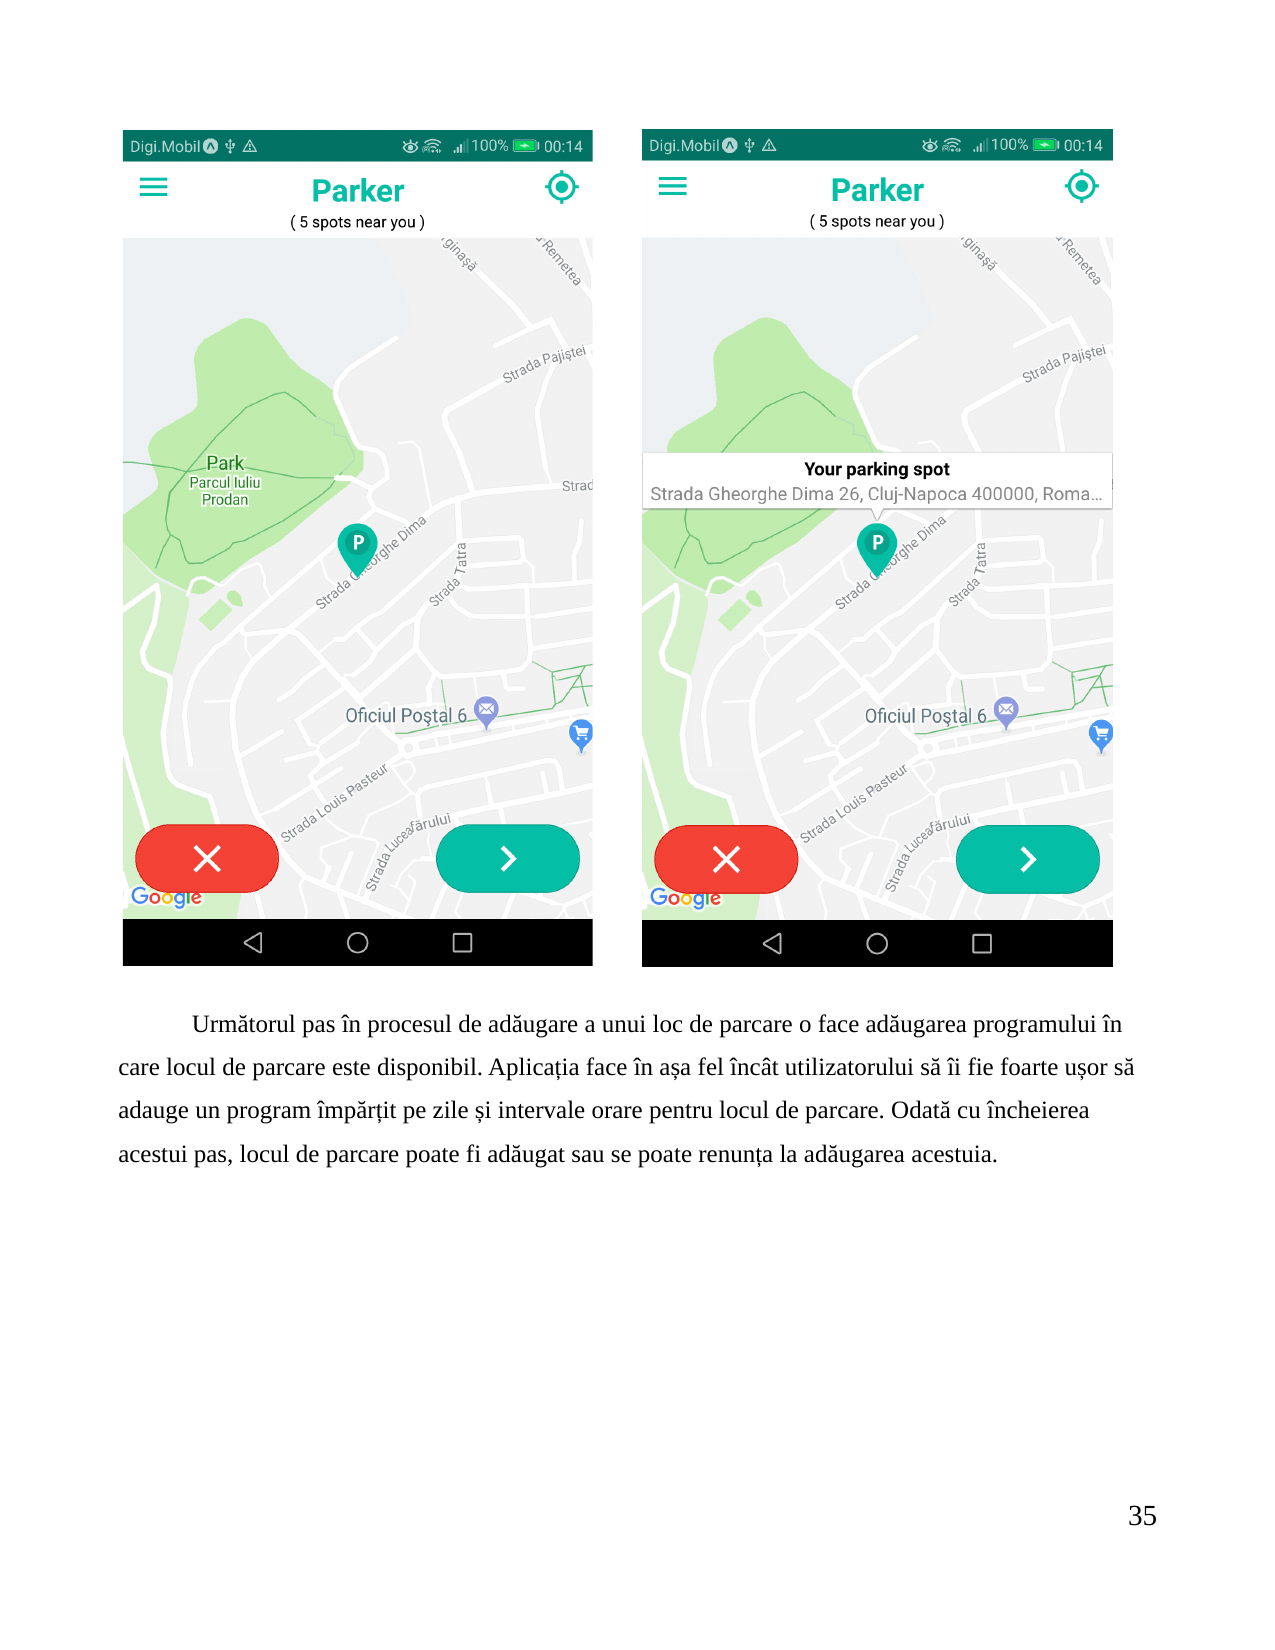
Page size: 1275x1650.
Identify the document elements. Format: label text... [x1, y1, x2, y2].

picture [122, 130, 593, 966]
picture [642, 129, 1113, 967]
text Următorul pas în procesul de adăugare a unui loc de parcare o face adăugarea programului în care locul de parcare este disponibil. Aplicația face în așa fel încât utilizatorului să îi fie foarte ușor să adauge un program împărțit pe zile și intervale orare pentru locul de parcare. Odată cu încheierea acestui pas, locul de parcare poate fi adăugat sau se poate renunța la adăugarea acestuia. [118, 1009, 1157, 1167]
